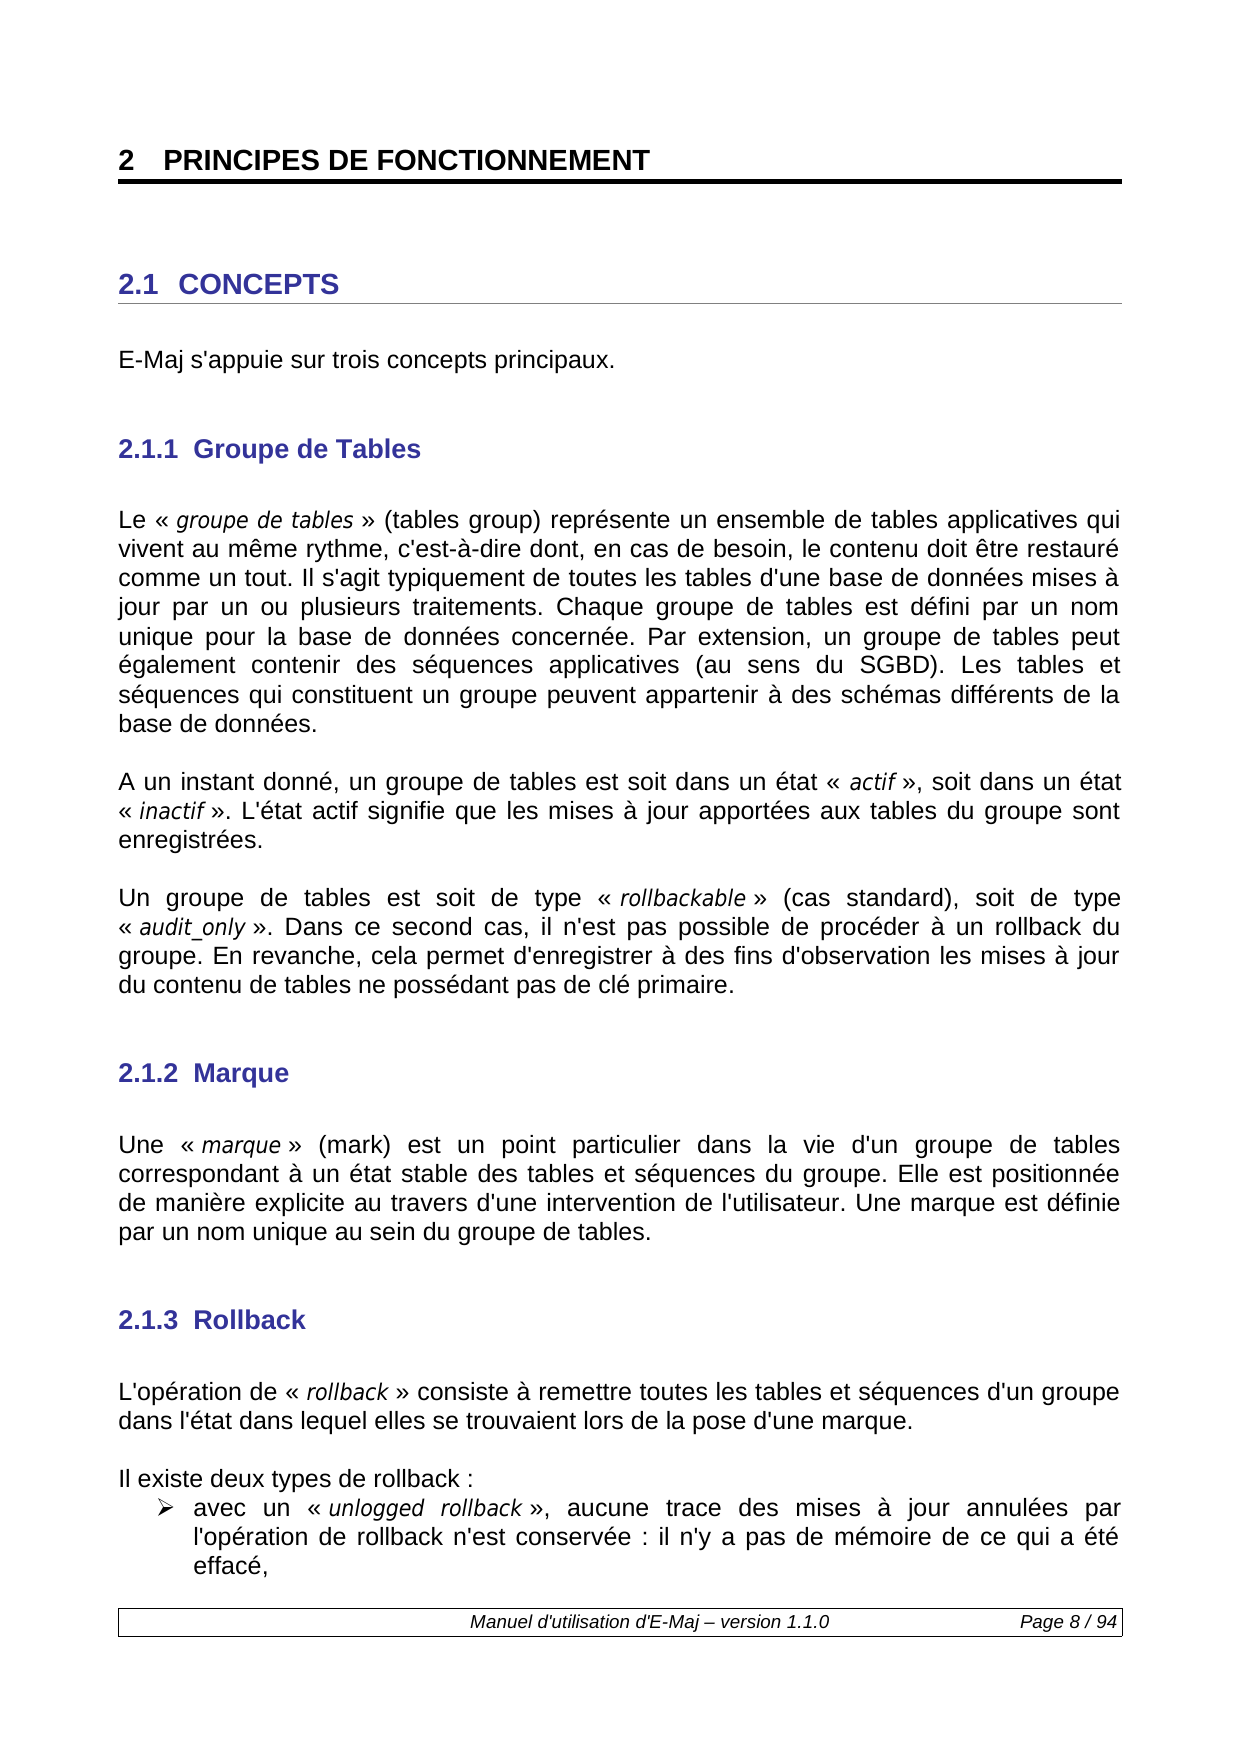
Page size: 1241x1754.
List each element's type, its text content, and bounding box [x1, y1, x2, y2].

text A un instant donné, un groupe de tables est soit dans un état « actif », soit dans un état « inactif ». L'état actif signifie que les mises à jour apportées aux tables du groupe sont enregistrées. [118, 767, 1122, 854]
list avec un « unlogged rollback », aucune trace des mises à jour annulées par l'opération de rollback n'est conservée : il n'y a pas de mémoire de ce qui a été effacé, [156, 1493, 1122, 1580]
subtitle Rollback [118, 1304, 1122, 1335]
subtitle Principes de fonctionnement [118, 143, 1122, 179]
text Il existe deux types de rollback : [118, 1464, 1122, 1493]
text Le « groupe de tables » (tables group) représente un ensemble de tables applicatives qui vivent au même rythme, c'est-à-dire dont, en cas de besoin, le contenu doit être restauré comme un tout. Il s'agit typiquement de toutes les tables d'une base de données mises à jour par un ou plusieurs traitements. Chaque groupe de tables est défini par un nom unique pour la base de données concernée. Par extension, un groupe de tables peut également contenir des séquences applicatives (au sens du SGBD). Les tables et séquences qui constituent un groupe peuvent appartenir à des schémas différents de la base de données. [118, 505, 1122, 738]
text E-Maj s'appuie sur trois concepts principaux. [118, 345, 1122, 374]
text L'opération de « rollback » consiste à remettre toutes les tables et séquences d'un groupe dans l'état dans lequel elles se trouvaient lors de la pose d'une marque. [118, 1377, 1122, 1435]
text Un groupe de tables est soit de type « rollbackable » (cas standard), soit de type « audit_only ». Dans ce second cas, il n'est pas possible de procéder à un rollback du groupe. En revanche, cela permet d'enregistrer à des fins d'observation les mises à jour du contenu de tables ne possédant pas de clé primaire. [118, 883, 1122, 999]
subtitle Groupe de Tables [118, 432, 1122, 463]
subtitle Marque [118, 1057, 1122, 1088]
subtitle Concepts [118, 267, 1122, 303]
text Une « marque » (mark) est un point particulier dans la vie d'un groupe de tables correspondant à un état stable des tables et séquences du groupe. Elle est positionnée de manière explicite au travers d'une intervention de l'utilisateur. Une marque est définie par un nom unique au sein du groupe de tables. [118, 1130, 1122, 1246]
